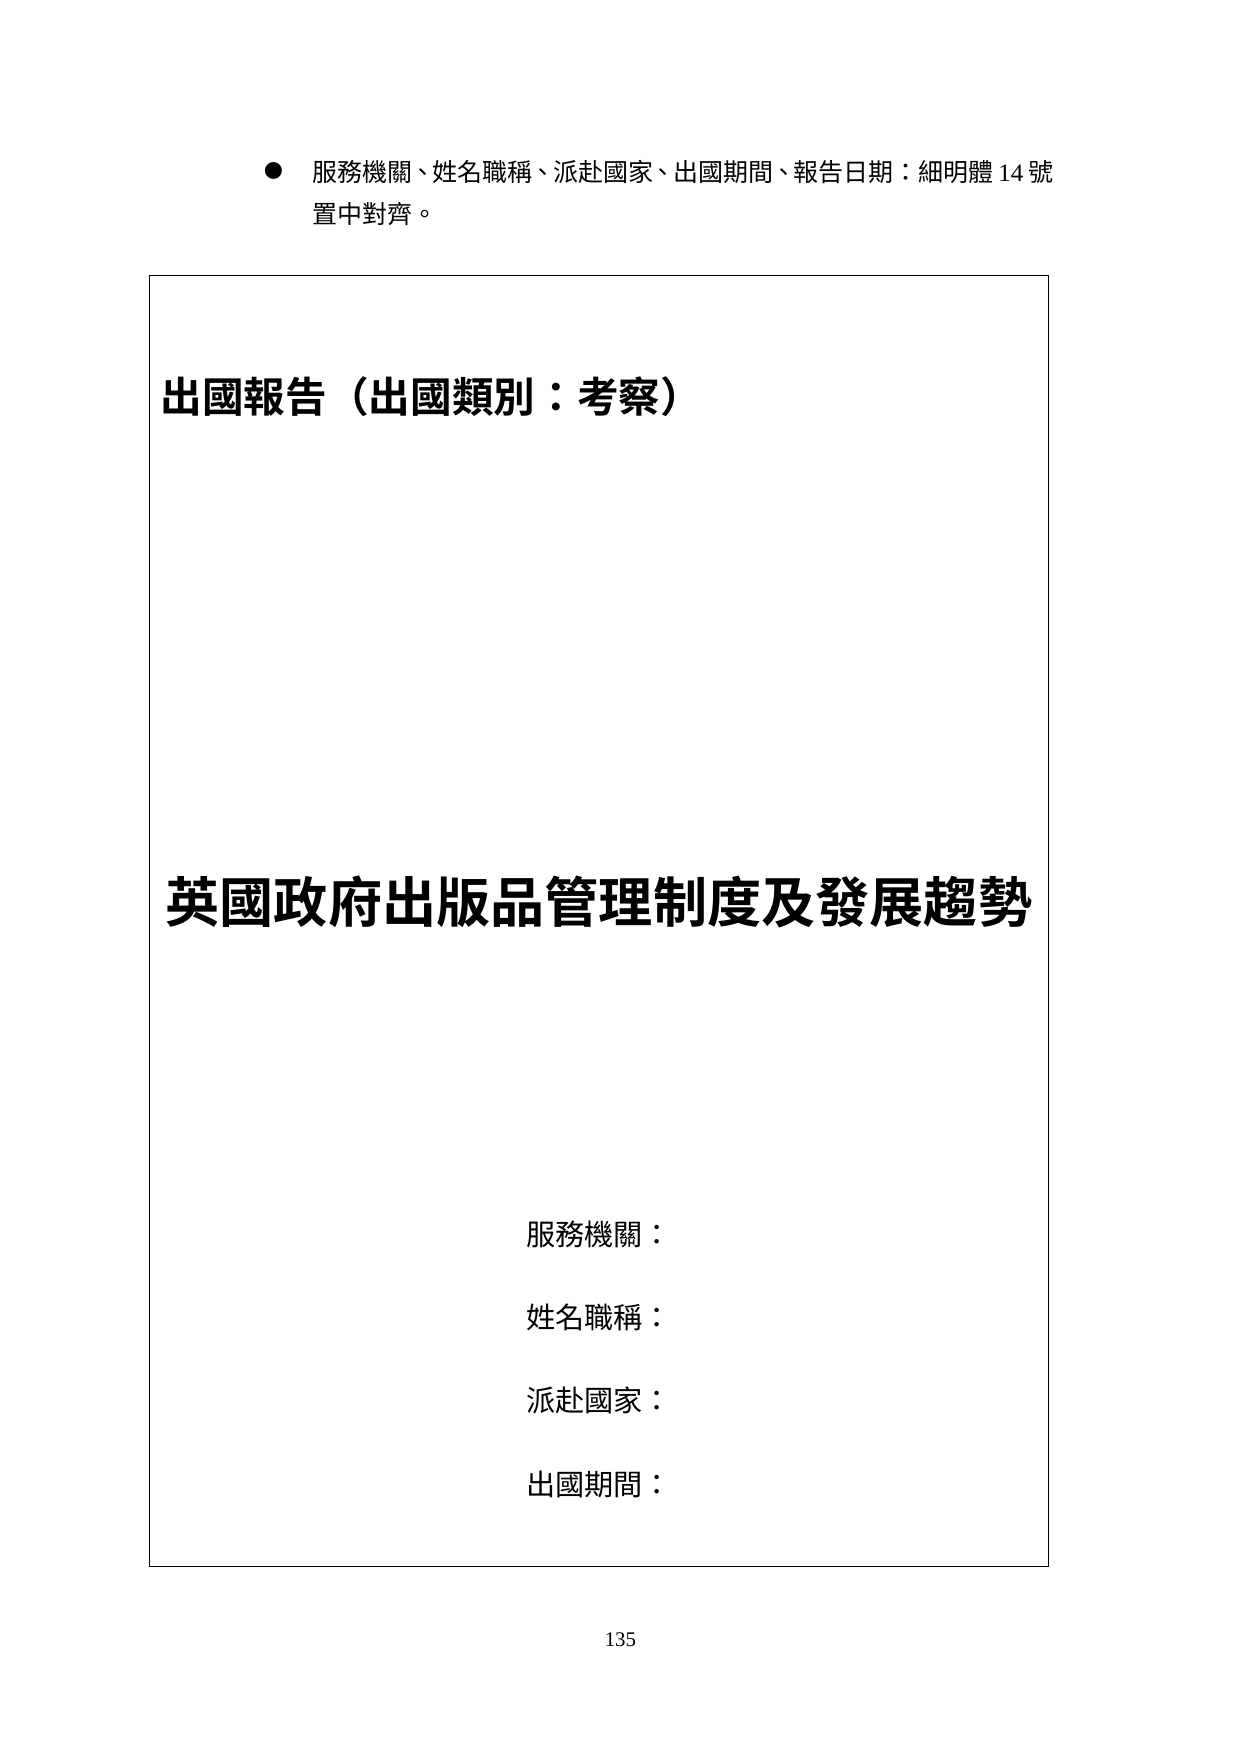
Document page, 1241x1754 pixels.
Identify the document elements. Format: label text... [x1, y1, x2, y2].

table_header 出國報告（出國類別：考察） 英國政府出版品管理制度及發展趨勢 服務機關： 姓名職稱： 派赴國家： 出國期間： [150, 276, 1048, 1566]
list 服務機關、姓名職稱、派赴國家、出國期間、報告日期：細明體14號，置中對齊。 [262, 150, 1053, 233]
